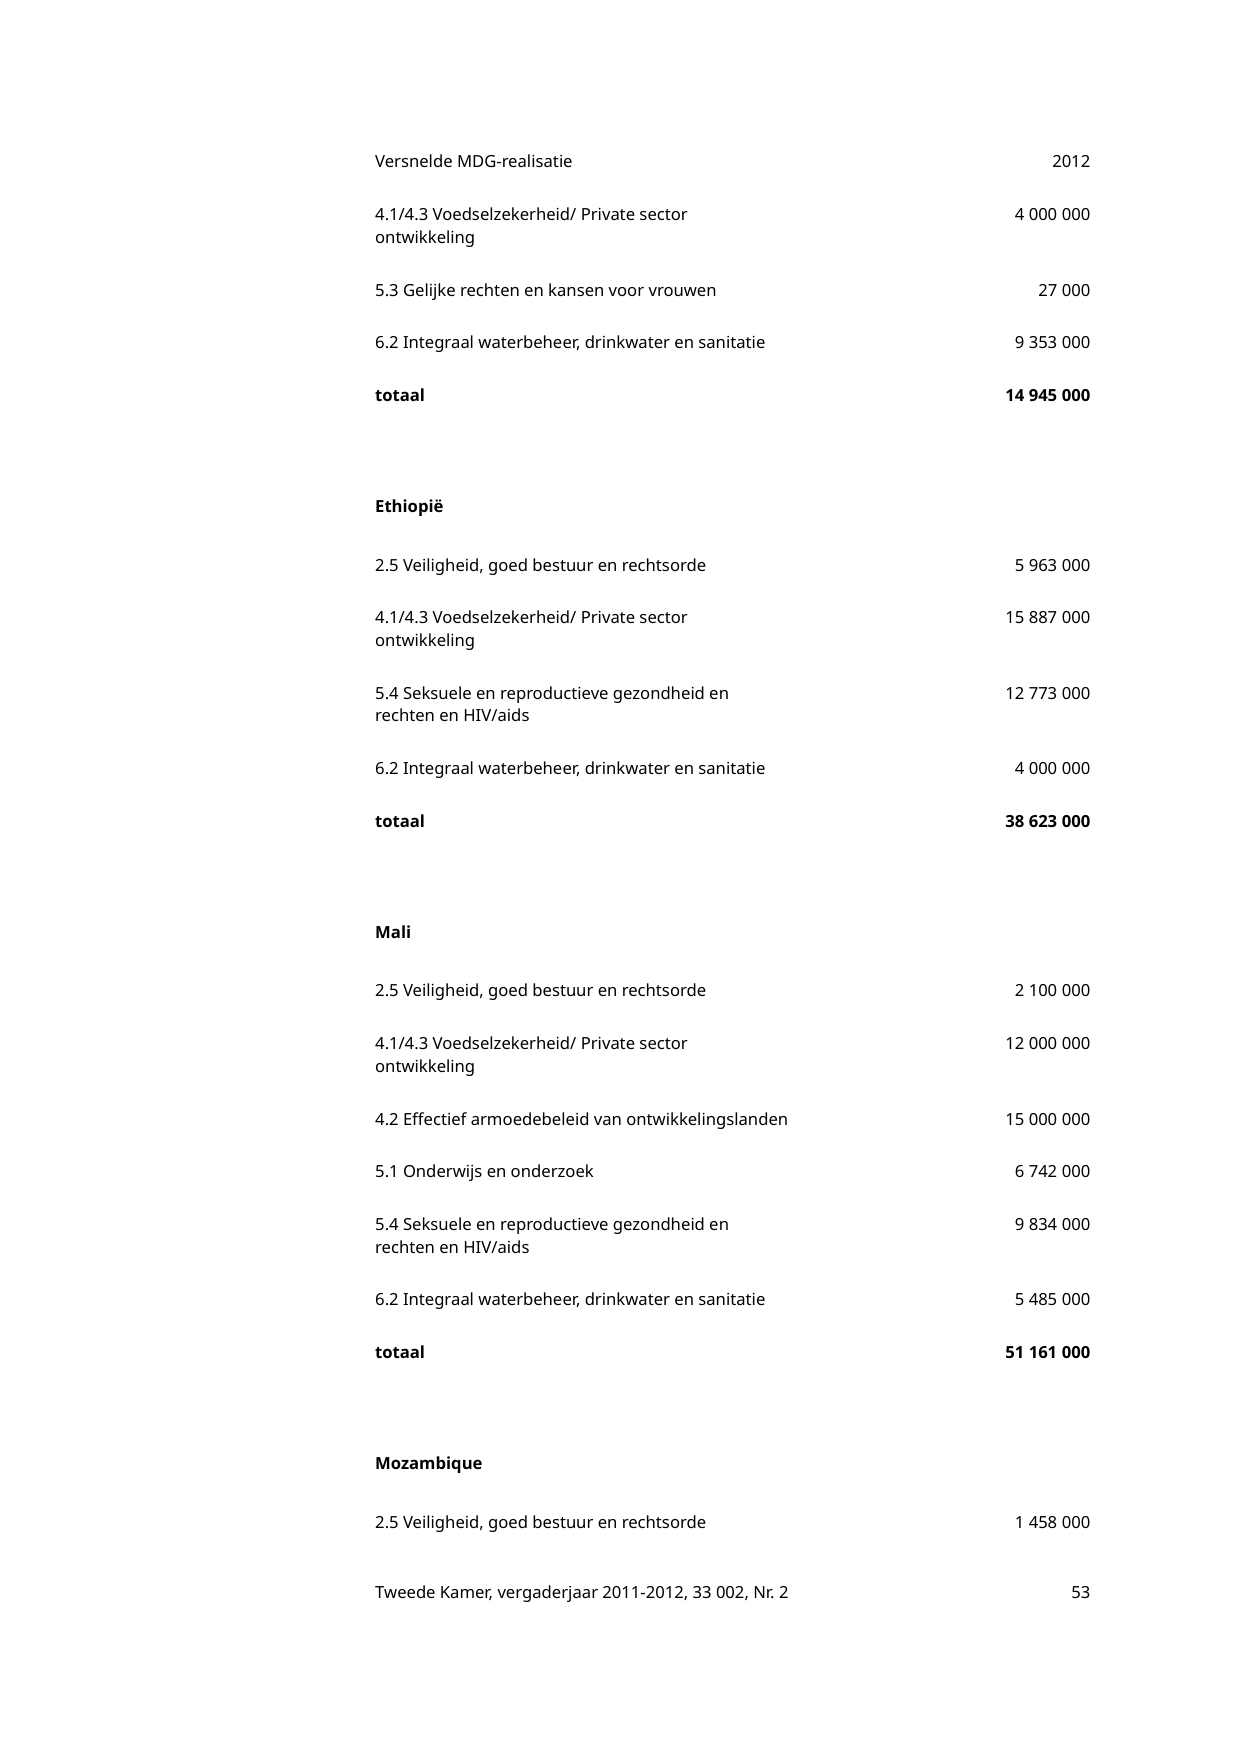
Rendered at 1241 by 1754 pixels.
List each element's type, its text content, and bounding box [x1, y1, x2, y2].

table_cell [375, 1393, 790, 1452]
table_cell [375, 436, 790, 495]
table_cell 5 963 000 [790, 553, 1090, 606]
table_cell [790, 1393, 1090, 1452]
table_cell 5 485 000 [790, 1288, 1090, 1341]
table_header 2012 [790, 150, 1090, 203]
table_cell [790, 1452, 1090, 1510]
table_cell 4.1/4.3 Voedselzekerheid/ Private sector ontwikkeling [375, 203, 790, 278]
table_cell totaal [375, 384, 790, 436]
table_cell 12 000 000 [790, 1032, 1090, 1107]
table_cell 4.1/4.3 Voedselzekerheid/ Private sector ontwikkeling [375, 1032, 790, 1107]
table_cell Ethiopië [375, 495, 790, 553]
table_cell [790, 495, 1090, 553]
table_cell 12 773 000 [790, 681, 1090, 757]
table_cell 14 945 000 [790, 384, 1090, 436]
table_header Versnelde MDG-realisatie [375, 150, 790, 203]
table_cell totaal [375, 1341, 790, 1393]
table_cell 6.2 Integraal waterbeheer, drinkwater en sanitatie [375, 1288, 790, 1341]
table_cell 2.5 Veiligheid, goed bestuur en rechtsorde [375, 553, 790, 606]
table_cell [790, 862, 1090, 921]
table_cell 9 834 000 [790, 1213, 1090, 1288]
table_cell 2 100 000 [790, 979, 1090, 1032]
table_cell 51 161 000 [790, 1341, 1090, 1393]
table_cell 4.2 Effectief armoedebeleid van ontwikkelingslanden [375, 1107, 790, 1160]
table_cell 9 353 000 [790, 331, 1090, 383]
table_cell 6.2 Integraal waterbeheer, drinkwater en sanitatie [375, 331, 790, 383]
table_cell 15 000 000 [790, 1107, 1090, 1160]
table_cell 4.1/4.3 Voedselzekerheid/ Private sector ontwikkeling [375, 606, 790, 681]
table_cell 6.2 Integraal waterbeheer, drinkwater en sanitatie [375, 757, 790, 809]
table_cell 2.5 Veiligheid, goed bestuur en rechtsorde [375, 1510, 790, 1533]
table_cell 5.3 Gelijke rechten en kansen voor vrouwen [375, 278, 790, 331]
table_cell [375, 862, 790, 921]
table_cell 27 000 [790, 278, 1090, 331]
table_cell [790, 436, 1090, 495]
table_cell 4 000 000 [790, 757, 1090, 809]
table_cell 38 623 000 [790, 809, 1090, 862]
table_cell 1 458 000 [790, 1510, 1090, 1533]
table_cell 5.4 Seksuele en reproductieve gezondheid en rechten en HIV/aids [375, 1213, 790, 1288]
table_cell 4 000 000 [790, 203, 1090, 278]
table_cell totaal [375, 809, 790, 862]
table_cell Mozambique [375, 1452, 790, 1510]
table_cell Mali [375, 921, 790, 979]
table_cell 2.5 Veiligheid, goed bestuur en rechtsorde [375, 979, 790, 1032]
table_cell 5.4 Seksuele en reproductieve gezondheid en rechten en HIV/aids [375, 681, 790, 757]
table_cell 6 742 000 [790, 1160, 1090, 1212]
table_cell [790, 921, 1090, 979]
table_cell 5.1 Onderwijs en onderzoek [375, 1160, 790, 1212]
table_cell 15 887 000 [790, 606, 1090, 681]
